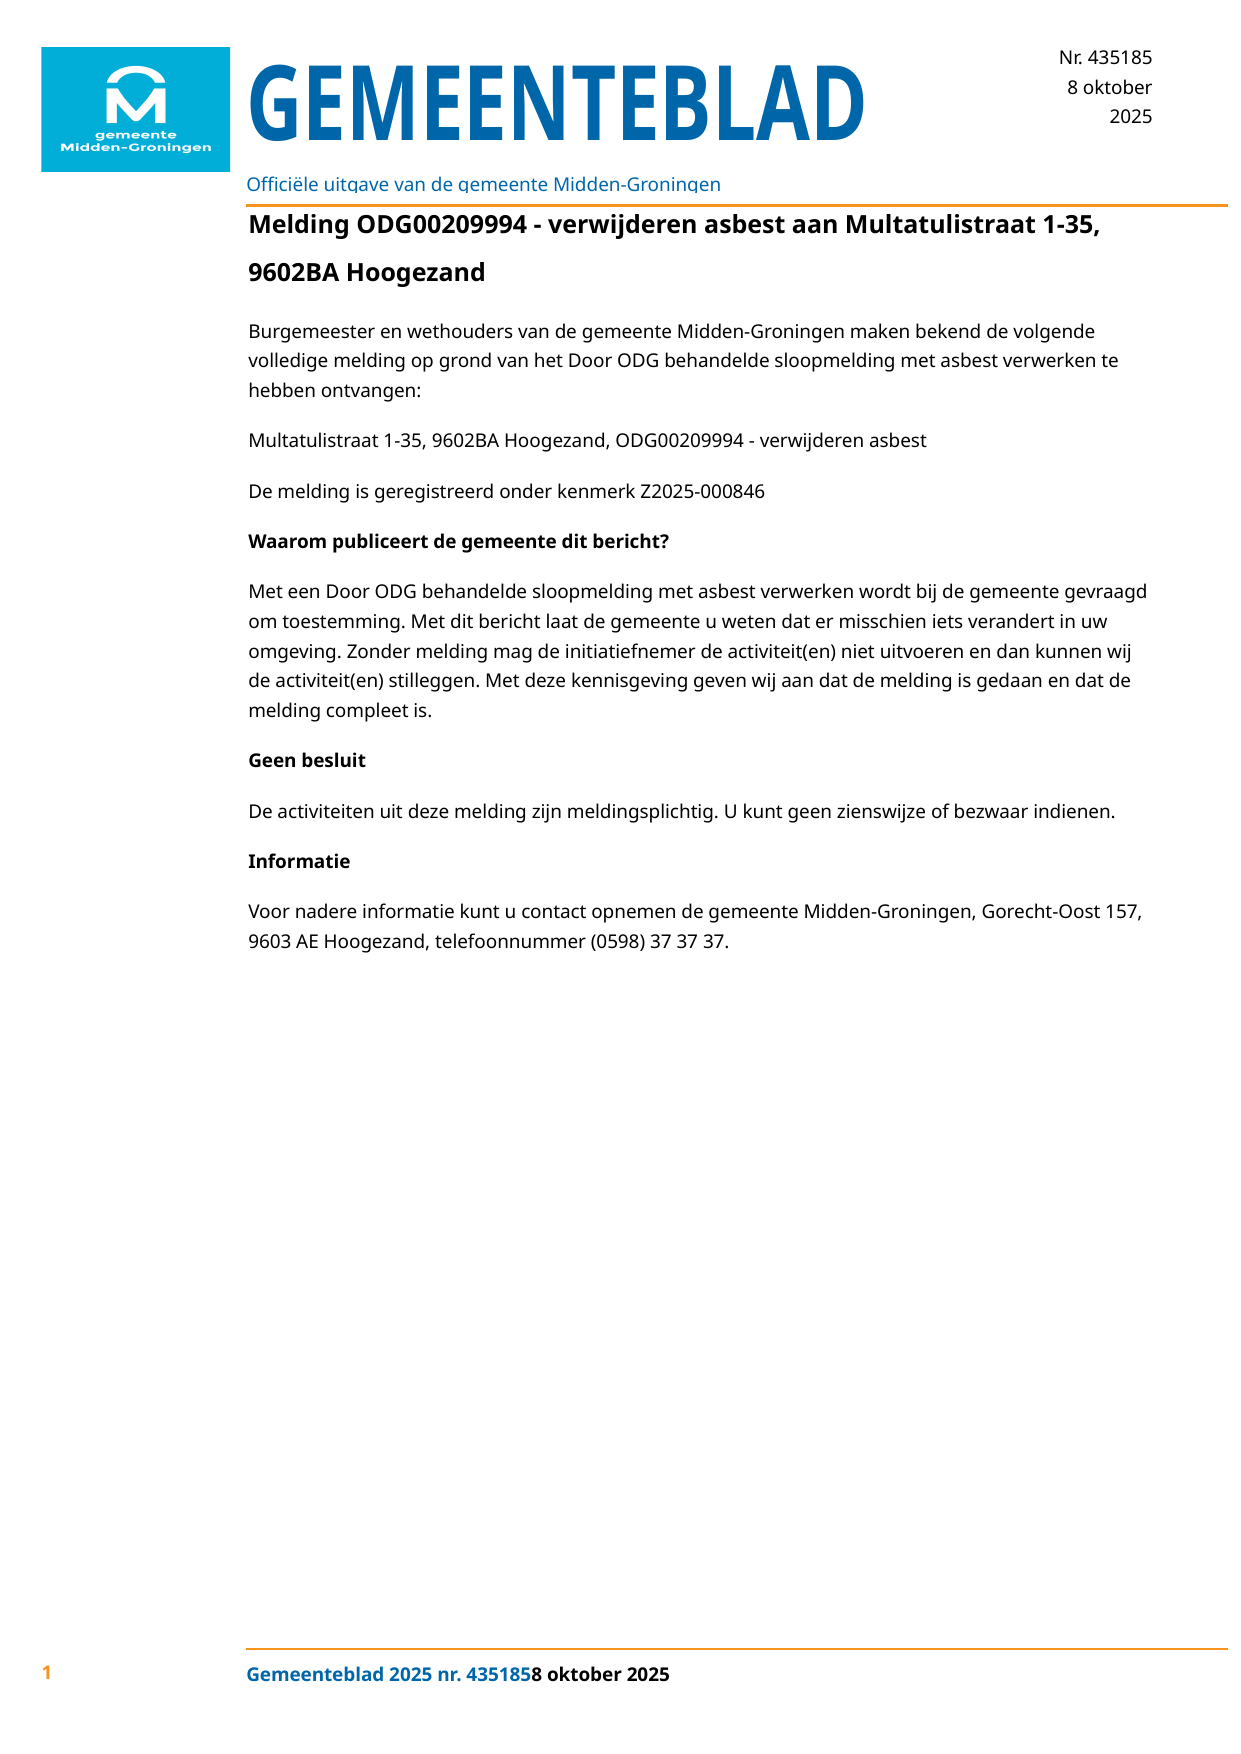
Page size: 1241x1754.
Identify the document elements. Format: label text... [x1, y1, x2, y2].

picture [184, 146, 190, 153]
text Geen besluit [248, 747, 1152, 773]
picture [107, 89, 165, 122]
text Waarom publiceert de gemeente dit bericht? [248, 528, 1152, 554]
text Voor nadere informatie kunt u contact opnemen de gemeente Midden-Groningen, Gorecht-Oost 157, 9603 AE Hoogezand, telefoonnummer (0598) 37 37 37. [248, 899, 1152, 954]
picture [108, 66, 164, 82]
text De activiteiten uit deze melding zijn meldingsplichtig. U kunt geen zienswijze of bezwaar indienen. [248, 798, 1152, 824]
text Burgemeester en wethouders van de gemeente Midden-Groningen maken bekend de volgende volledige melding op grond van het Door ODG behandelde sloopmelding met asbest verwerken te hebben ontvangen: [248, 318, 1152, 403]
text Melding ODG00209994 - verwijderen asbest aan Multatulistraat 1-35, 9602BA Hoogezand [248, 207, 1152, 288]
text Informatie [248, 848, 1152, 874]
text Met een Door ODG behandelde sloopmelding met asbest verwerken wordt bij de gemeente gevraagd om toestemming. Met dit bericht laat de gemeente u weten dat er misschien iets verandert in uw omgeving. Zonder melding mag de initiatiefnemer de activiteit(en) niet uitvoeren en dan kunnen wij de activiteit(en) stilleggen. Met deze kennisgeving geven wij aan dat de melding is gedaan en dat de melding compleet is. [248, 579, 1152, 723]
text De melding is geregistreerd onder kenmerk Z2025-000846 [248, 478, 1152, 504]
text Multatulistraat 1-35, 9602BA Hoogezand, ODG00209994 - verwijderen asbest [248, 427, 1152, 453]
